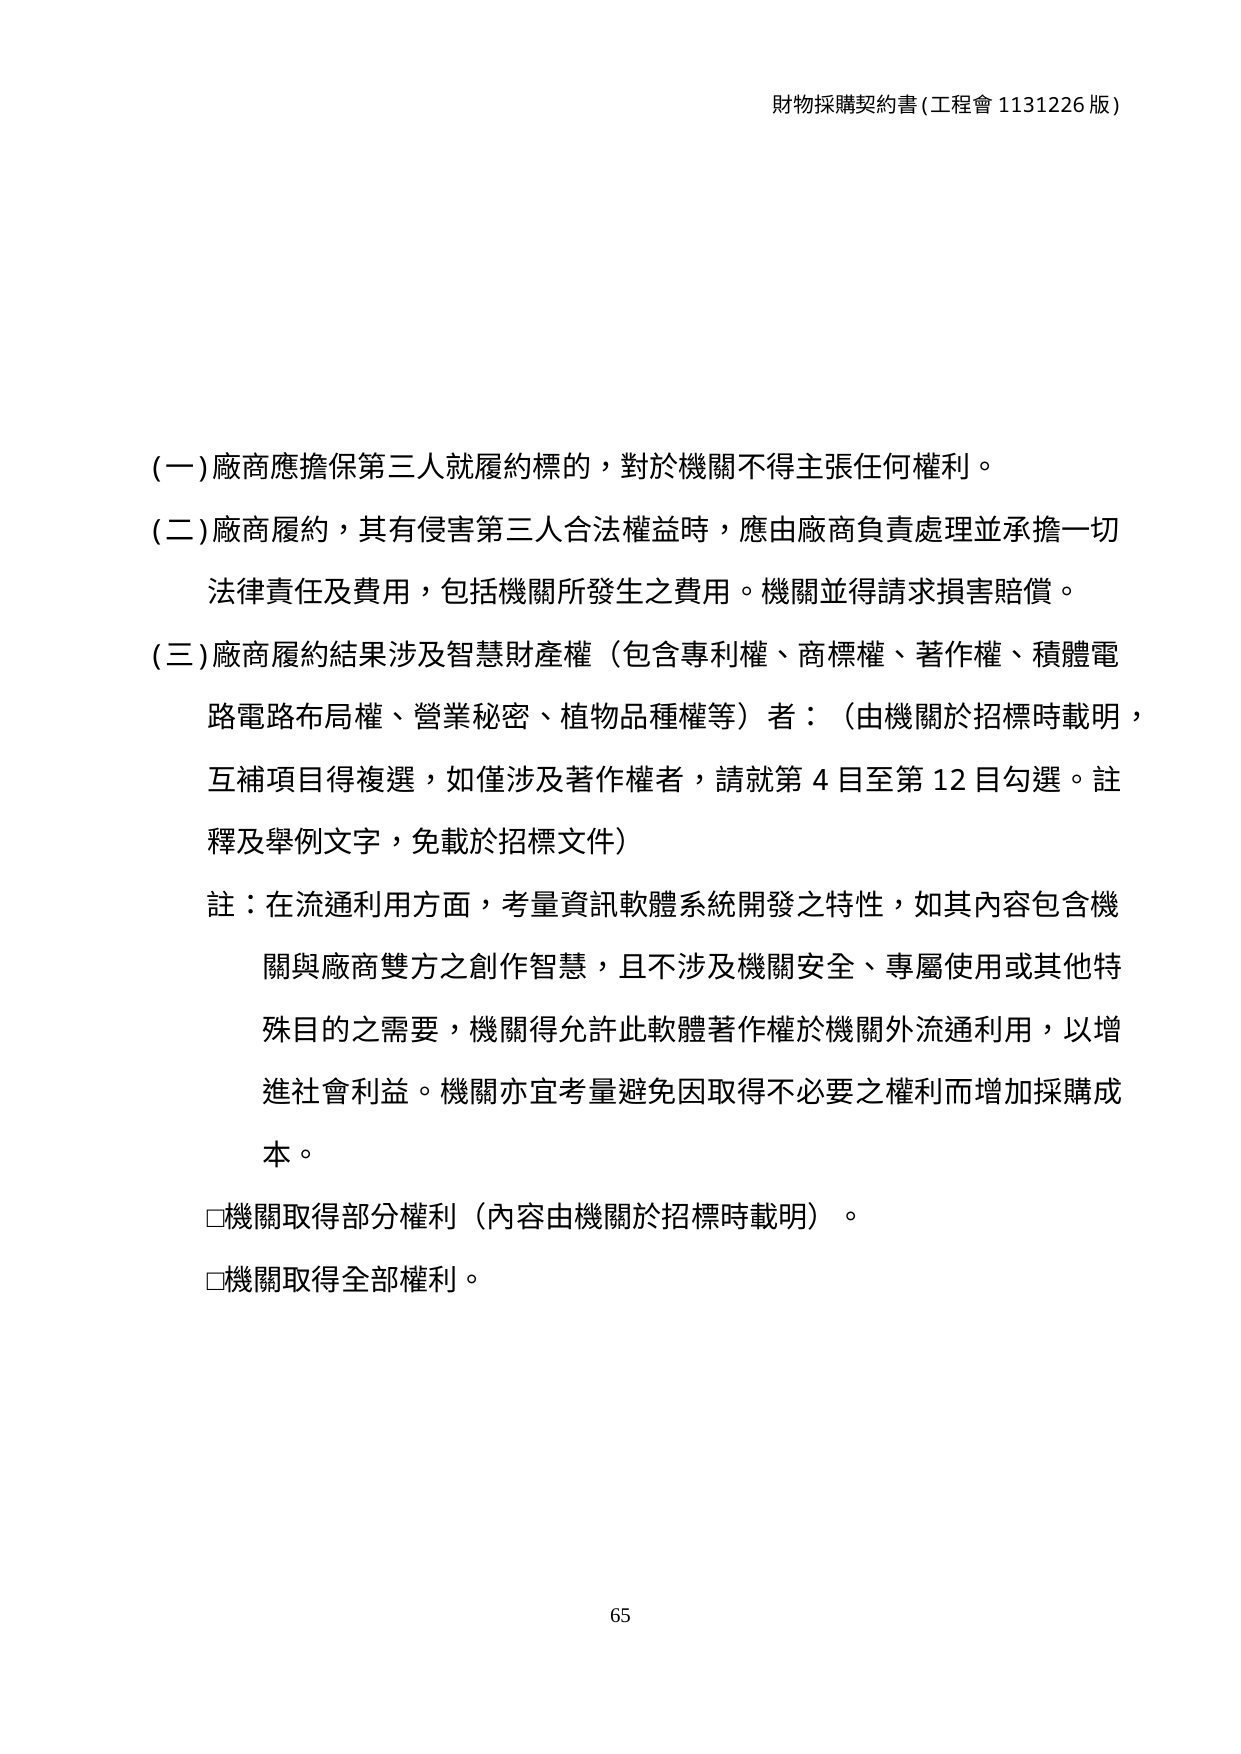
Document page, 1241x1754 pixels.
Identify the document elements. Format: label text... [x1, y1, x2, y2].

text (三)廠商履約結果涉及智慧財產權（包含專利權、商標權、著作權、積體電路電路布局權、營業秘密、植物品種權等）者：（由機關於招標時載明，互補項目得複選，如僅涉及著作權者，請就第4目至第12目勾選。註釋及舉例文字，免載於招標文件） [148, 611, 1122, 861]
text (一)廠商應擔保第三人就履約標的，對於機關不得主張任何權利。 [148, 423, 1122, 486]
text (二)廠商履約，其有侵害第三人合法權益時，應由廠商負責處理並承擔一切法律責任及費用，包括機關所發生之費用。機關並得請求損害賠償。 [148, 486, 1122, 611]
text □機關取得全部權利。 [207, 1236, 1116, 1298]
text □機關取得部分權利（內容由機關於招標時載明）。 [207, 1173, 1116, 1236]
text 註：在流通利用方面，考量資訊軟體系統開發之特性，如其內容包含機關與廠商雙方之創作智慧，且不涉及機關安全、專屬使用或其他特殊目的之需要，機關得允許此軟體著作權於機關外流通利用，以增進社會利益。機關亦宜考量避免因取得不必要之權利而增加採購成本。 [206, 861, 1122, 1173]
